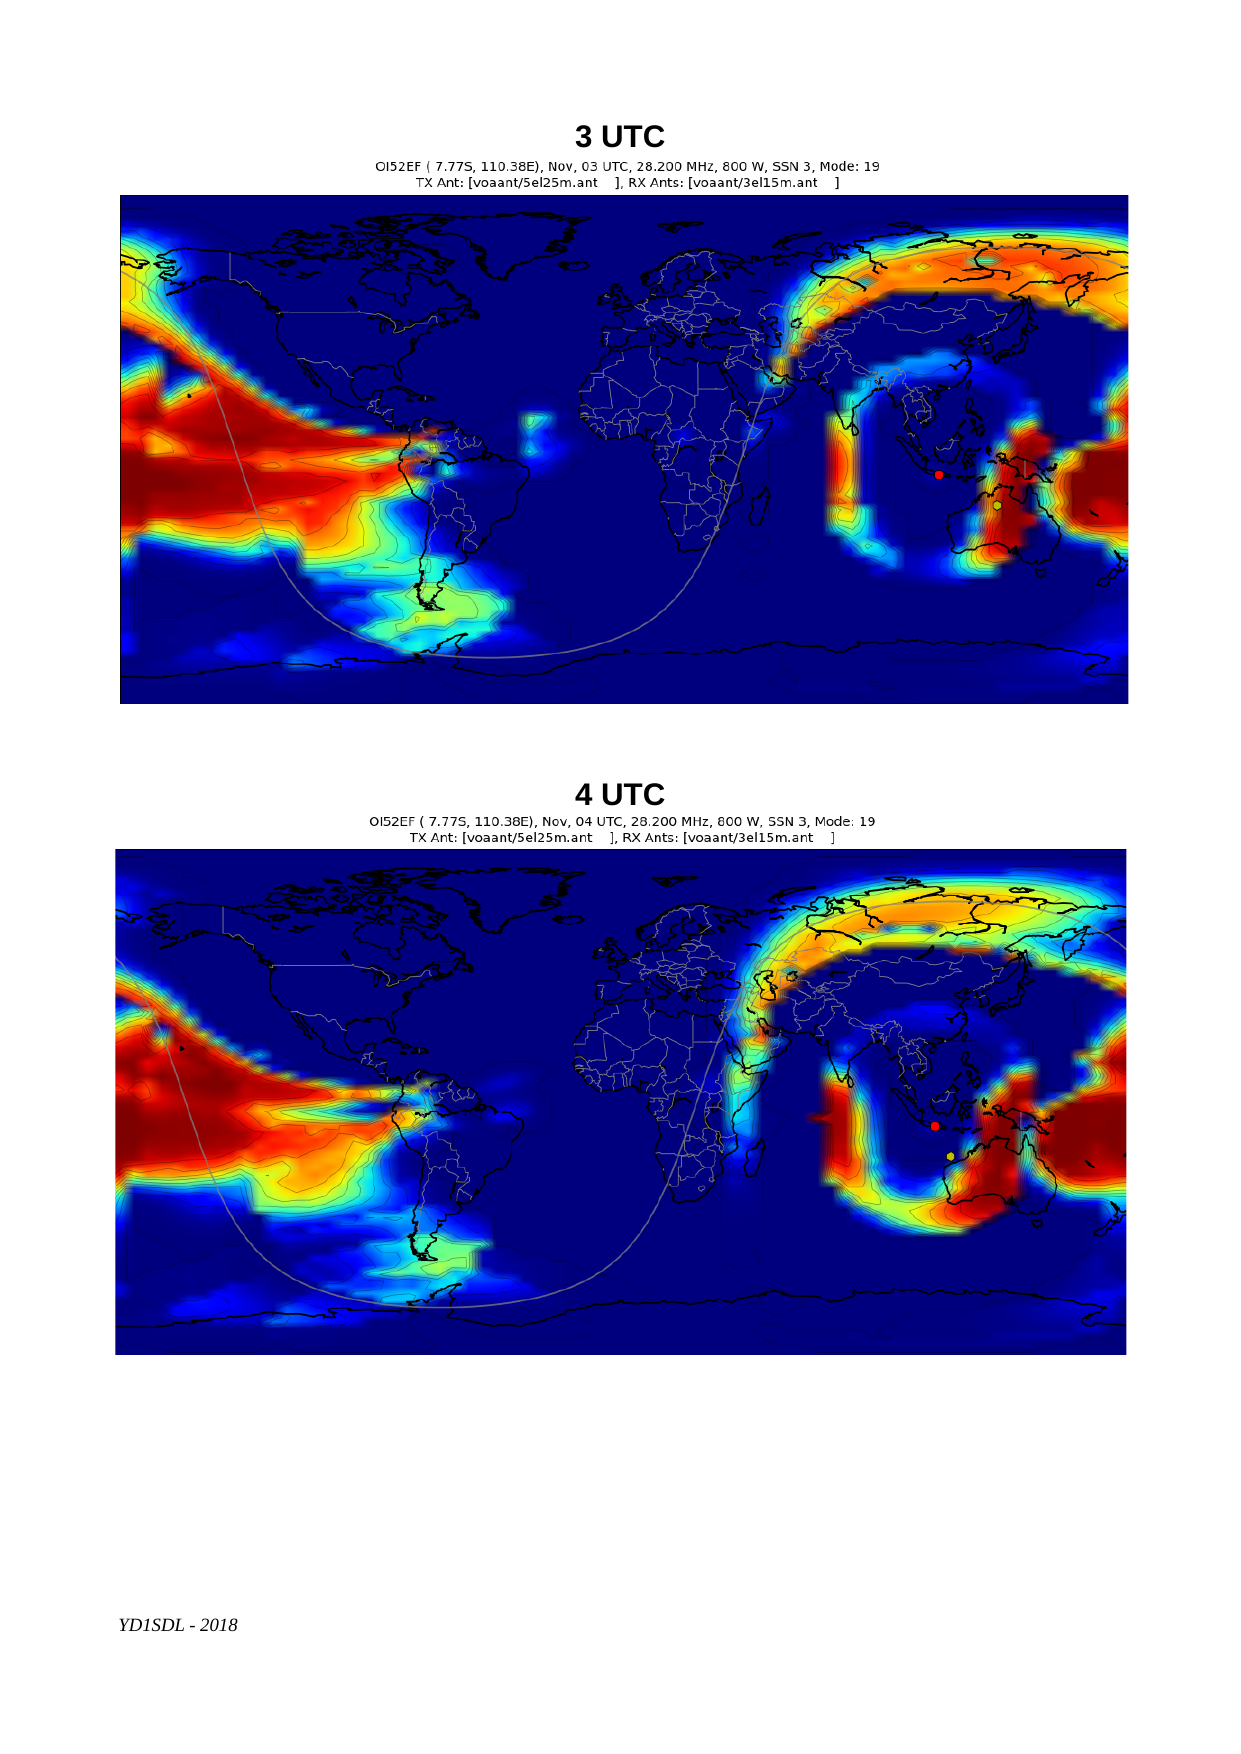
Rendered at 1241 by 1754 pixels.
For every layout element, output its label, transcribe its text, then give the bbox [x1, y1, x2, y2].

picture [115, 811, 1127, 1355]
text 3 UTC [118, 118, 1122, 154]
text 4 UTC [118, 776, 1122, 811]
picture [120, 154, 1129, 704]
